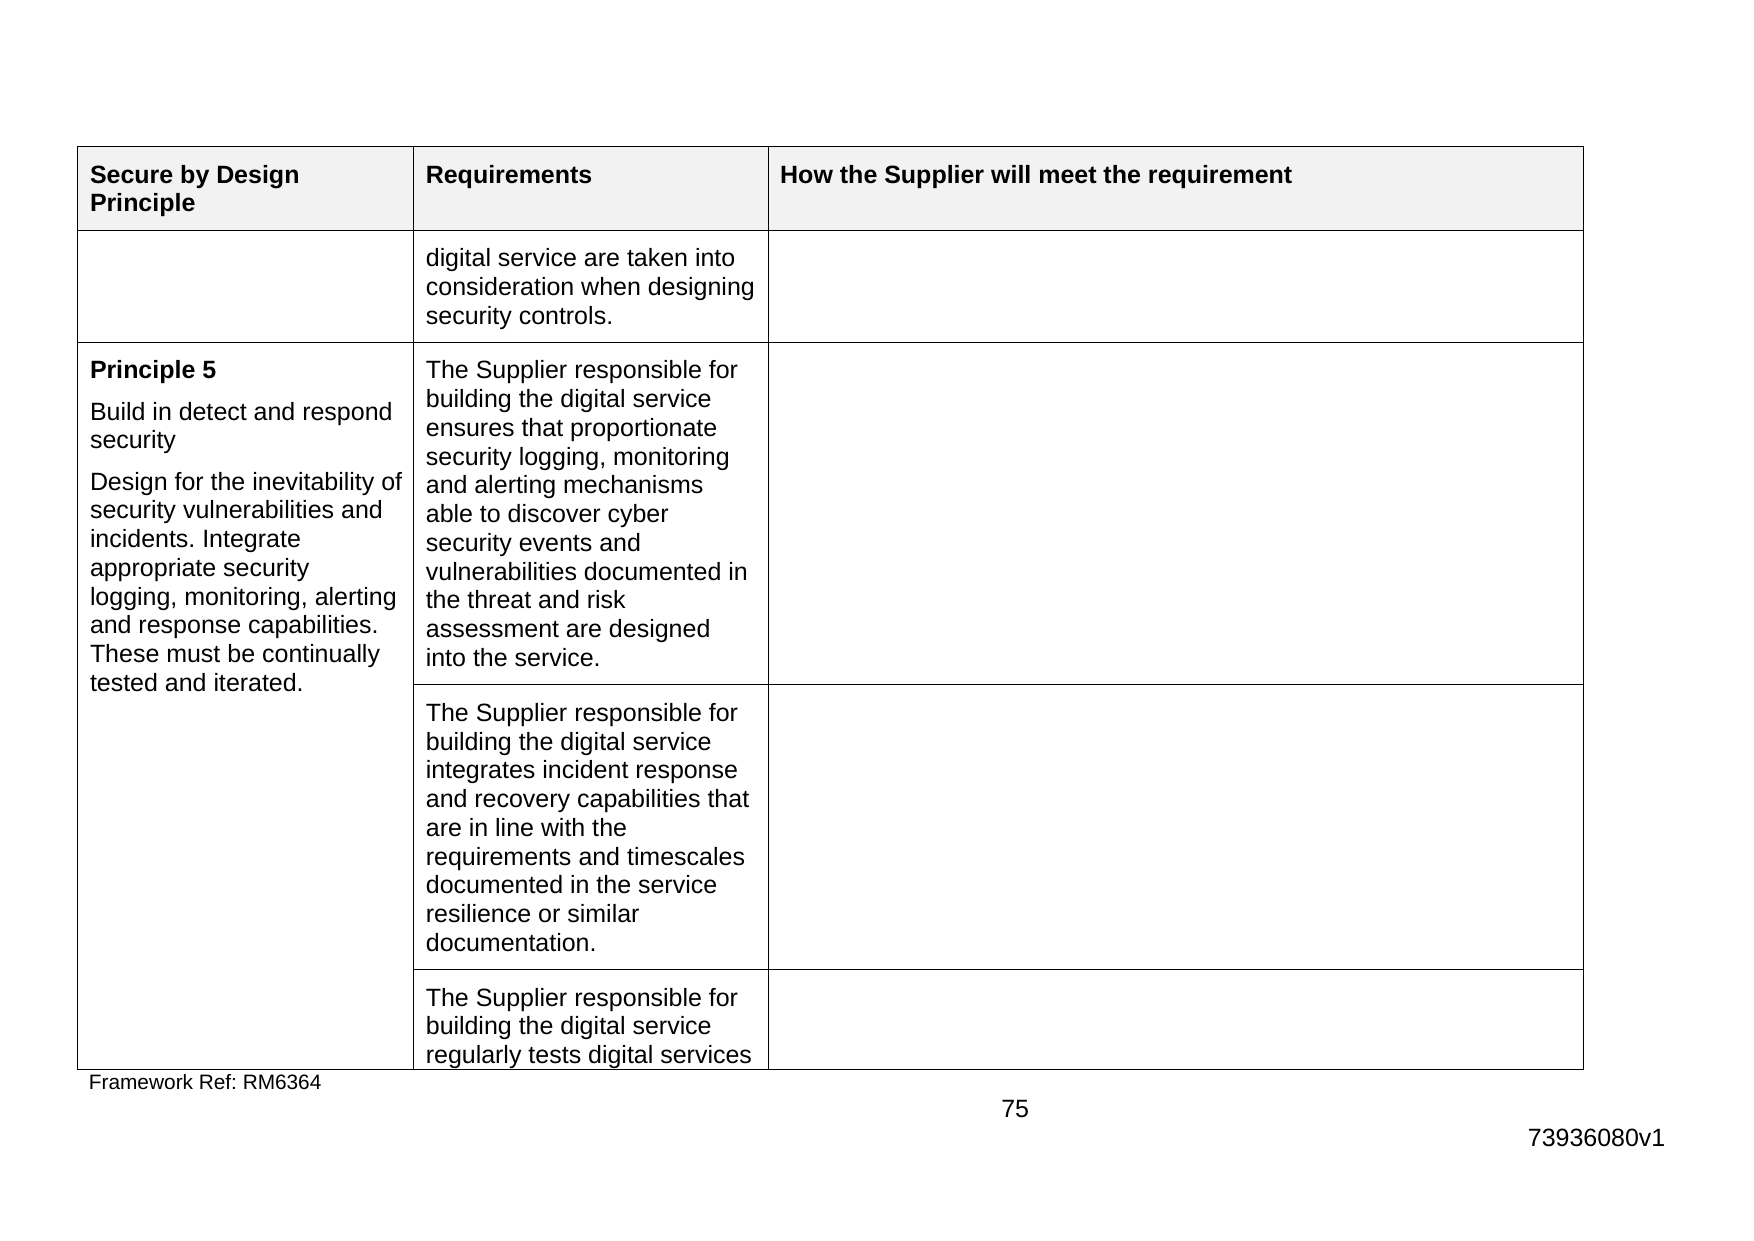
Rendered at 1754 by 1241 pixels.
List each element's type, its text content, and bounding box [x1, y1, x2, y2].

table_header How the Supplier will meet the requirement [769, 147, 1583, 230]
table_cell Principle 5 Build in detect and respond security Design for the inevitability of security vulnerabilities and incidents. Integrate appropriate security logging, monitoring, alerting and response capabilities. These must be continually tested and iterated. [78, 343, 413, 1069]
table_cell [769, 231, 1583, 342]
table_cell [769, 343, 1583, 684]
table_cell [769, 685, 1583, 969]
table_header Requirements [414, 147, 768, 230]
table_cell [78, 231, 413, 342]
table_cell digital service are taken into consideration when designing security controls. [414, 231, 768, 342]
table_header Secure by Design Principle [78, 147, 413, 230]
table_cell [769, 970, 1583, 1069]
table_cell The Supplier responsible for building the digital service ensures that proportionate security logging, monitoring and alerting mechanisms able to discover cyber security events and vulnerabilities documented in the threat and risk assessment are designed into the service. [414, 343, 768, 684]
table_cell The Supplier responsible for building the digital service integrates incident response and recovery capabilities that are in line with the requirements and timescales documented in the service resilience or similar documentation. [414, 685, 768, 969]
table_cell The Supplier responsible for building the digital service regularly tests digital services [414, 970, 768, 1069]
